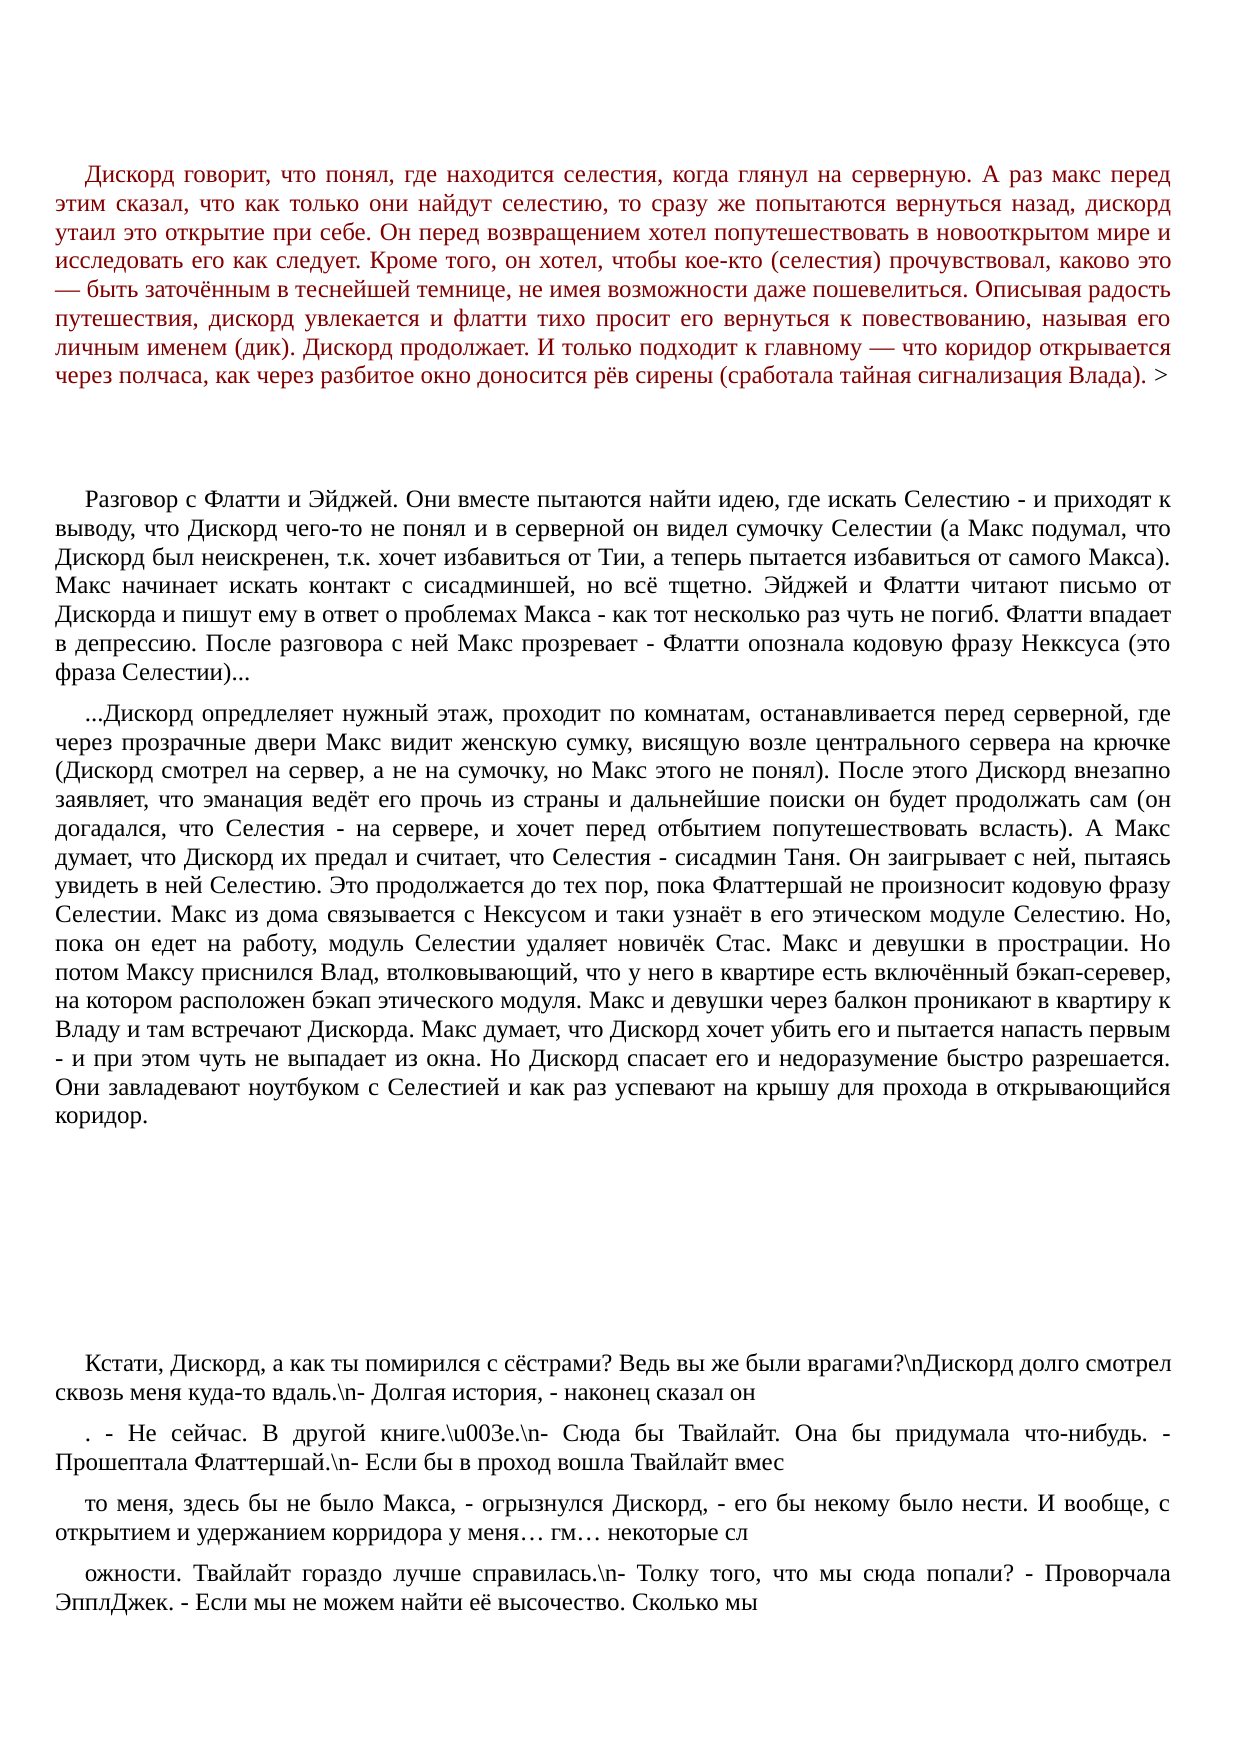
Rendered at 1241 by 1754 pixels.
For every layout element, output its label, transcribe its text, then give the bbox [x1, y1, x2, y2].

text Дискорд говорит, что понял, где находится селестия, когда глянул на серверную. А раз макс перед этим сказал, что как только они найдут селестию, то сразу же попытаются вернуться назад, дискорд утаил это открытие при себе. Он перед возвращением хотел попутешествовать в новооткрытом мире и исследовать его как следует. Кроме того, он хотел, чтобы кое-кто (селестия) прочувствовал, каково это — быть заточённым в теснейшей темнице, не имея возможности даже пошевелиться. Описывая радость путешествия, дискорд увлекается и флатти тихо просит его вернуться к повествованию, называя его личным именем (дик). Дискорд продолжает. И только подходит к главному — что коридор открывается через полчаса, как через разбитое окно доносится рёв сирены (сработала тайная сигнализация Влада). > [55, 159, 1172, 389]
text . - Не сейчас. В другой книге.\u003e.\n- Сюда бы Твайлайт. Она бы придумала что-нибудь. - Прошептала Флаттершай.\n- Если бы в проход вошла Твайлайт вмес [55, 1418, 1172, 1476]
text ожности. Твайлайт гораздо лучше справилась.\n- Толку того, что мы сюда попали? - Проворчала ЭпплДжек. - Если мы не можем найти её высочество. Сколько мы [55, 1558, 1172, 1616]
text то меня, здесь бы не было Макса, - огрызнулся Дискорд, - его бы некому было нести. И вообще, с открытием и удержанием корридора у меня… гм… некоторые сл [55, 1488, 1172, 1546]
text ...Дискорд опредлеляет нужный этаж, проходит по комнатам, останавливается перед серверной, где через прозрачные двери Макс видит женскую сумку, висящую возле центрального сервера на крючке (Дискорд смотрел на сервер, а не на сумочку, но Макс этого не понял). После этого Дискорд внезапно заявляет, что эманация ведёт его прочь из страны и дальнейшие поиски он будет продолжать сам (он догадался, что Селестия - на сервере, и хочет перед отбытием попутешествовать всласть). А Макс думает, что Дискорд их предал и считает, что Селестия - сисадмин Таня. Он заигрывает с ней, пытаясь увидеть в ней Селестию. Это продолжается до тех пор, пока Флаттершай не произносит кодовую фразу Селестии. Макс из дома связывается с Нексусом и таки узнаёт в его этическом модуле Селестию. Но, пока он едет на работу, модуль Селестии удаляет новичёк Стас. Макс и девушки в прострации. Но потом Максу приснился Влад, втолковывающий, что у него в квартире есть включённый бэкап-серевер, на котором расположен бэкап этического модуля. Макс и девушки через балкон проникают в квартиру к Владу и там встречают Дискорда. Макс думает, что Дискорд хочет убить его и пытается напасть первым - и при этом чуть не выпадает из окна. Но Дискорд спасает его и недоразумение быстро разрешается. Они завладевают ноутбуком с Селестией и как раз успевают на крышу для прохода в открывающийся коридор. [55, 698, 1172, 1129]
text Разговор с Флатти и Эйджей. Они вместе пытаются найти идею, где искать Селестию - и приходят к выводу, что Дискорд чего-то не понял и в серверной он видел сумочку Селестии (а Макс подумал, что Дискорд был неискренен, т.к. хочет избавиться от Тии, а теперь пытается избавиться от самого Макса). Макс начинает искать контакт с сисадминшей, но всё тщетно. Эйджей и Флатти читают письмо от Дискорда и пишут ему в ответ о проблемах Макса - как тот несколько раз чуть не погиб. Флатти впадает в депрессию. После разговора с ней Макс прозревает - Флатти опознала кодовую фразу Некксуса (это фраза Селестии)... [55, 484, 1172, 686]
text Кстати, Дискорд, а как ты помирился с сёстрами? Ведь вы же были врагами?\nДискорд долго смотрел сквозь меня куда-то вдаль.\n- Долгая история, - наконец сказал он [55, 1348, 1172, 1406]
